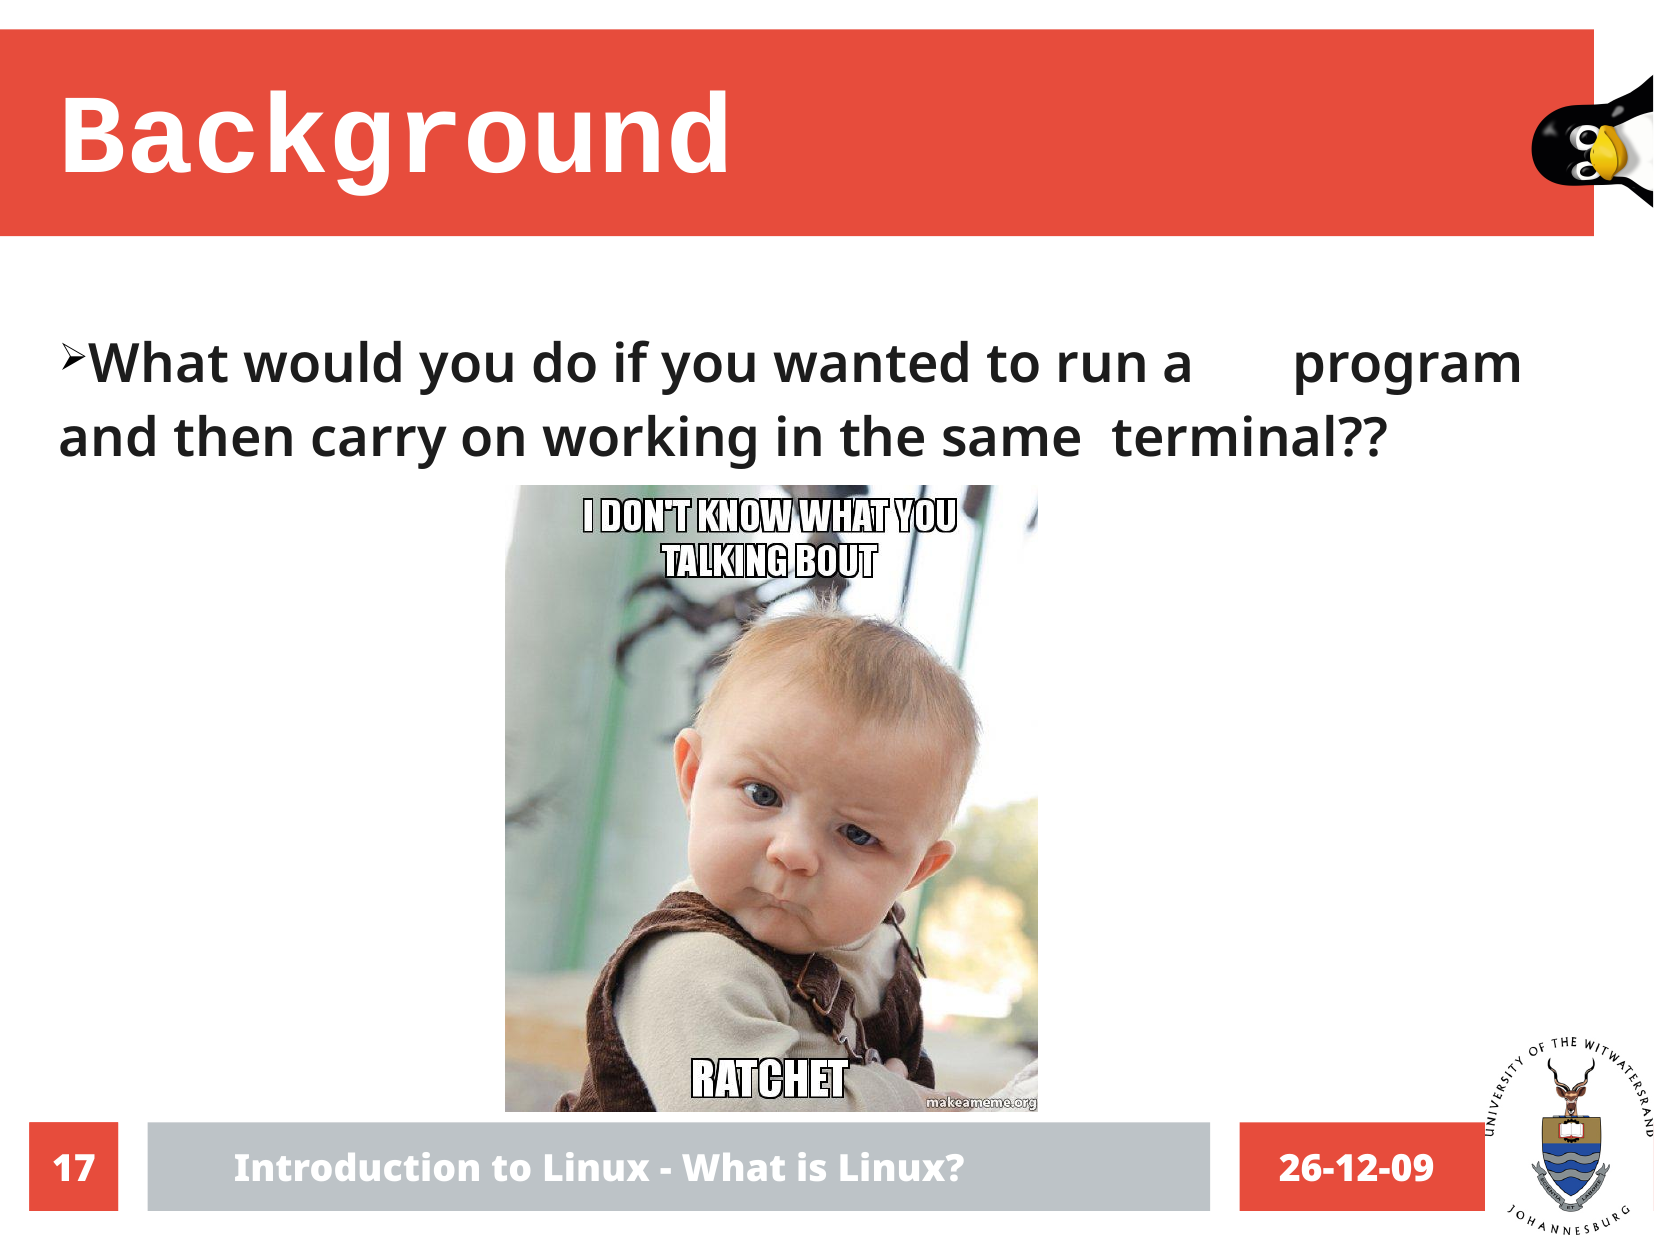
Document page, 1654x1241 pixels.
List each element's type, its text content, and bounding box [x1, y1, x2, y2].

title Background [58, 59, 1594, 207]
list What would you do if you wanted to run a program and then carry on working in the same terminal?? [58, 324, 1565, 1093]
picture [1485, 1037, 1654, 1235]
picture [1514, 23, 1654, 276]
picture [505, 485, 1038, 1112]
